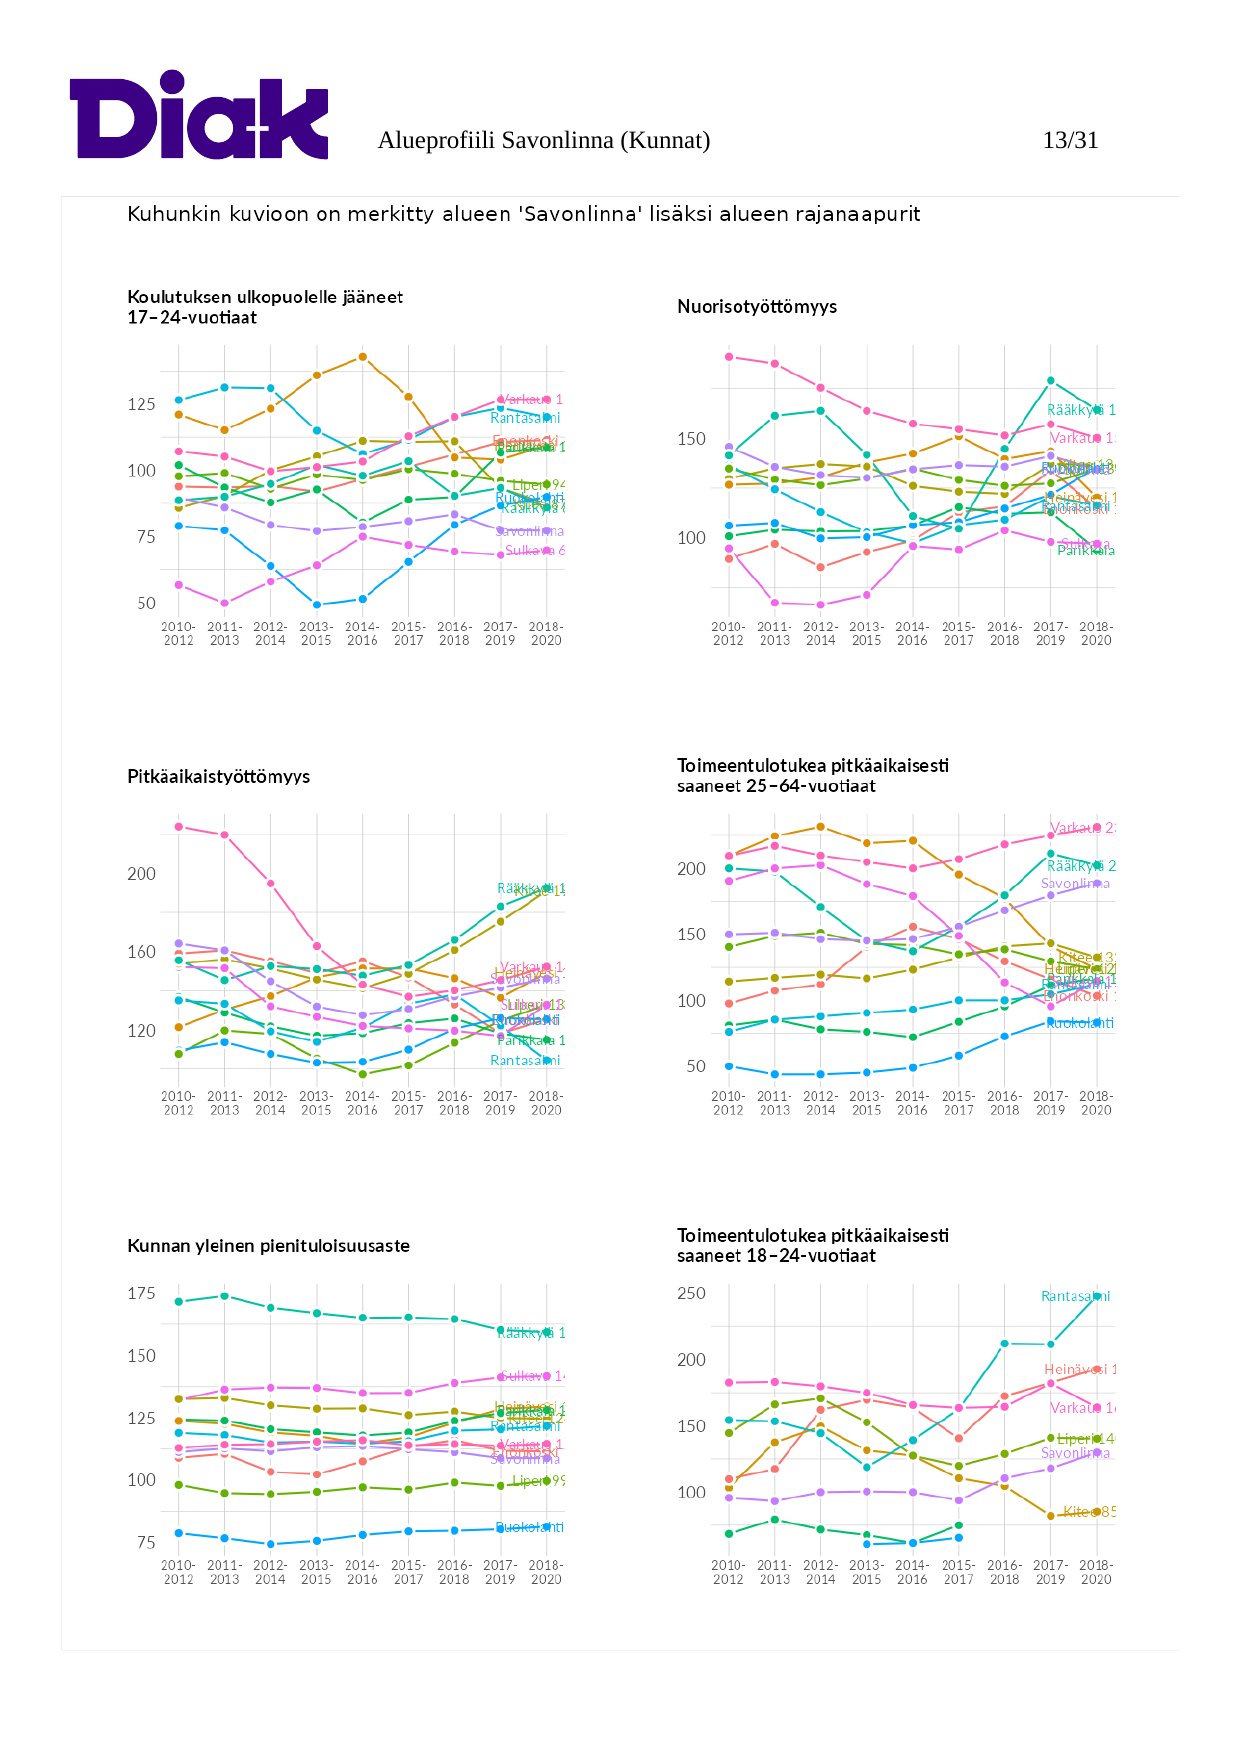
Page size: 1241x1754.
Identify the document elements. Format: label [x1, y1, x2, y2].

picture [61, 196, 1179, 1651]
